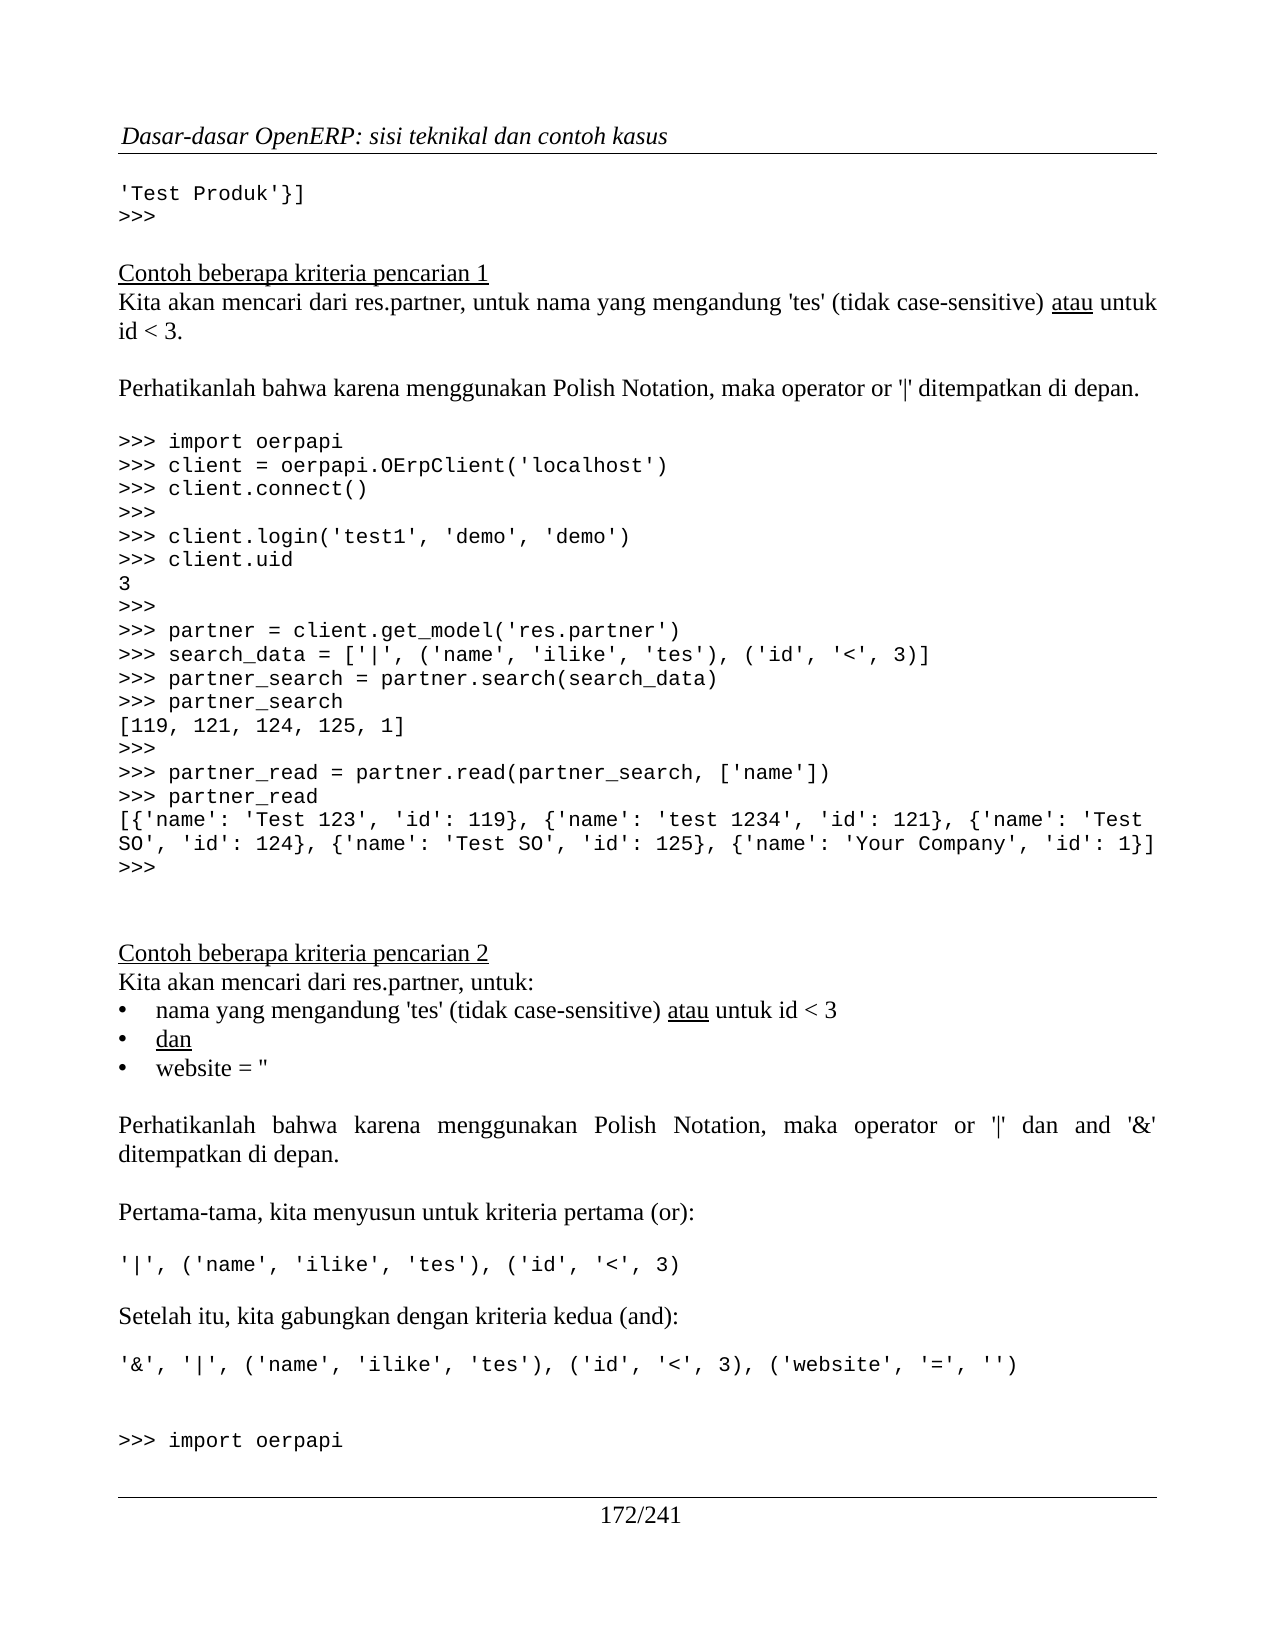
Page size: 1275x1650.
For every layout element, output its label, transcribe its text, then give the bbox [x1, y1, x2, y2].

text '|', ('name', 'ilike', 'tes'), ('id', '<', 3) [118, 1254, 1157, 1278]
text >>> import oerpapi [118, 431, 1157, 455]
text Kita akan mencari dari res.partner, untuk: [118, 967, 1157, 995]
text >>> search_data = ['|', ('name', 'ilike', 'tes'), ('id', '<', 3)] [118, 644, 1157, 667]
text >>> import oerpapi [118, 1430, 1157, 1453]
text >>> client = oerpapi.OErpClient('localhost') [118, 455, 1157, 478]
text '&', '|', ('name', 'ilike', 'tes'), ('id', '<', 3), ('website', '=', '') [118, 1354, 1157, 1377]
text >>> client.login('test1', 'demo', 'demo') [118, 526, 1157, 549]
text >>> client.uid [118, 549, 1157, 573]
text >>> [118, 206, 1157, 230]
text >>> partner = client.get_model('res.partner') [118, 620, 1157, 644]
text Pertama-tama, kita menyusun untuk kriteria pertama (or): [118, 1197, 1157, 1225]
text Contoh beberapa kriteria pencarian 2 [118, 938, 1157, 967]
text 'Test Produk'}] [118, 182, 1157, 206]
text >>> client.connect() [118, 478, 1157, 502]
text >>> partner_search [118, 691, 1157, 715]
text >>> partner_read = partner.read(partner_search, ['name']) [118, 762, 1157, 786]
text Perhatikanlah bahwa karena menggunakan Polish Notation, maka operator or '|' ditempatkan di depan. [118, 373, 1157, 402]
text [{'name': 'Test 123', 'id': 119}, {'name': 'test 1234', 'id': 121}, {'name': 'Test SO', 'id': 124}, {'name': 'Test SO', 'id': 125}, {'name': 'Your Company', 'id': 1}] [118, 809, 1157, 857]
text Perhatikanlah bahwa karena menggunakan Polish Notation, maka operator or '|' dan and '&' ditempatkan di depan. [118, 1110, 1157, 1168]
text >>> [118, 597, 1157, 620]
text >>> partner_read [118, 786, 1157, 809]
text [119, 121, 124, 125, 1] [118, 715, 1157, 738]
text Kita akan mencari dari res.partner, untuk nama yang mengandung 'tes' (tidak case-sensitive) atau untuk id < 3. [118, 287, 1157, 345]
list dan [118, 1024, 1157, 1053]
text >>> [118, 502, 1157, 526]
text >>> [118, 738, 1157, 762]
text Contoh beberapa kriteria pencarian 1 [118, 258, 1157, 287]
text >>> [118, 857, 1157, 880]
list website = '' [118, 1053, 1157, 1082]
text >>> partner_search = partner.search(search_data) [118, 667, 1157, 691]
list nama yang mengandung 'tes' (tidak case-sensitive) atau untuk id < 3 [118, 995, 1157, 1024]
text Setelah itu, kita gabungkan dengan kriteria kedua (and): [118, 1301, 1157, 1330]
text 3 [118, 573, 1157, 597]
